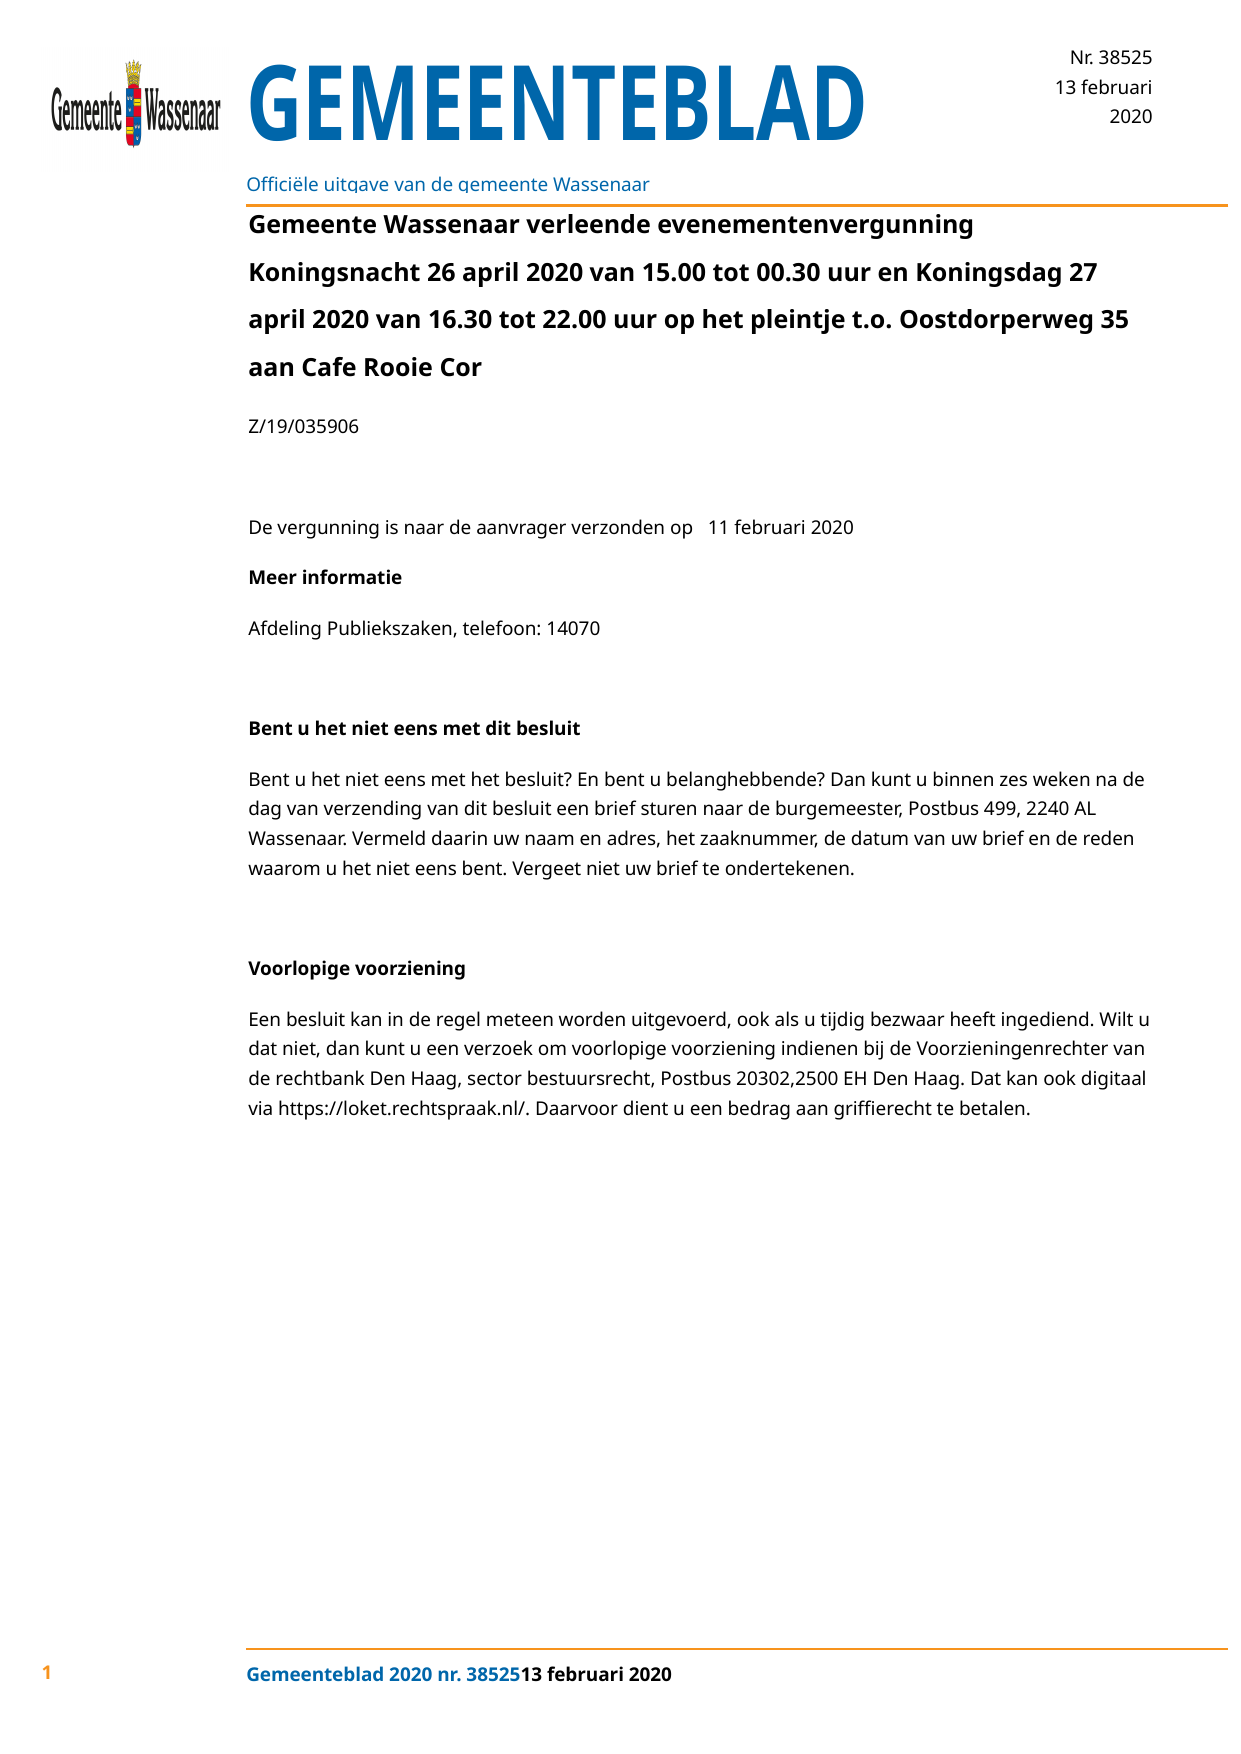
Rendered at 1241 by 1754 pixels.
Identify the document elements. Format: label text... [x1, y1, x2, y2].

text Gemeente Wassenaar verleende evenementenvergunning Koningsnacht 26 april 2020 van 15.00 tot 00.30 uur en Koningsdag 27 april 2020 van 16.30 tot 22.00 uur op het pleintje t.o. Oostdorperweg 35 aan Cafe Rooie Cor [248, 207, 1152, 384]
text Z/19/035906 [248, 413, 1152, 439]
text Meer informatie [248, 564, 1152, 590]
text Bent u het niet eens met dit besluit [248, 716, 1152, 741]
text Afdeling Publiekszaken, telefoon: 14070 [248, 615, 1152, 641]
picture [41, 47, 231, 172]
text Een besluit kan in de regel meteen worden uitgevoerd, ook als u tijdig bezwaar heeft ingediend. Wilt u dat niet, dan kunt u een verzoek om voorlopige voorziening indienen bij de Voorzieningenrechter van de rechtbank Den Haag, sector bestuursrecht, Postbus 20302,2500 EH Den Haag. Dat kan ook digitaal via https://loket.rechtspraak.nl/. Daarvoor dient u een bedrag aan griffierecht te betalen. [248, 1006, 1152, 1121]
text Bent u het niet eens met het besluit? En bent u belanghebbende? Dan kunt u binnen zes weken na de dag van verzending van dit besluit een brief sturen naar de burgemeester, Postbus 499, 2240 AL Wassenaar. Vermeld daarin uw naam en adres, het zaaknummer, de datum van uw brief en de reden waarom u het niet eens bent. Vergeet niet uw brief te ondertekenen. [248, 766, 1152, 881]
text Voorlopige voorziening [248, 956, 1152, 981]
text De vergunning is naar de aanvrager verzonden op 11 februari 2020 [248, 514, 1152, 540]
